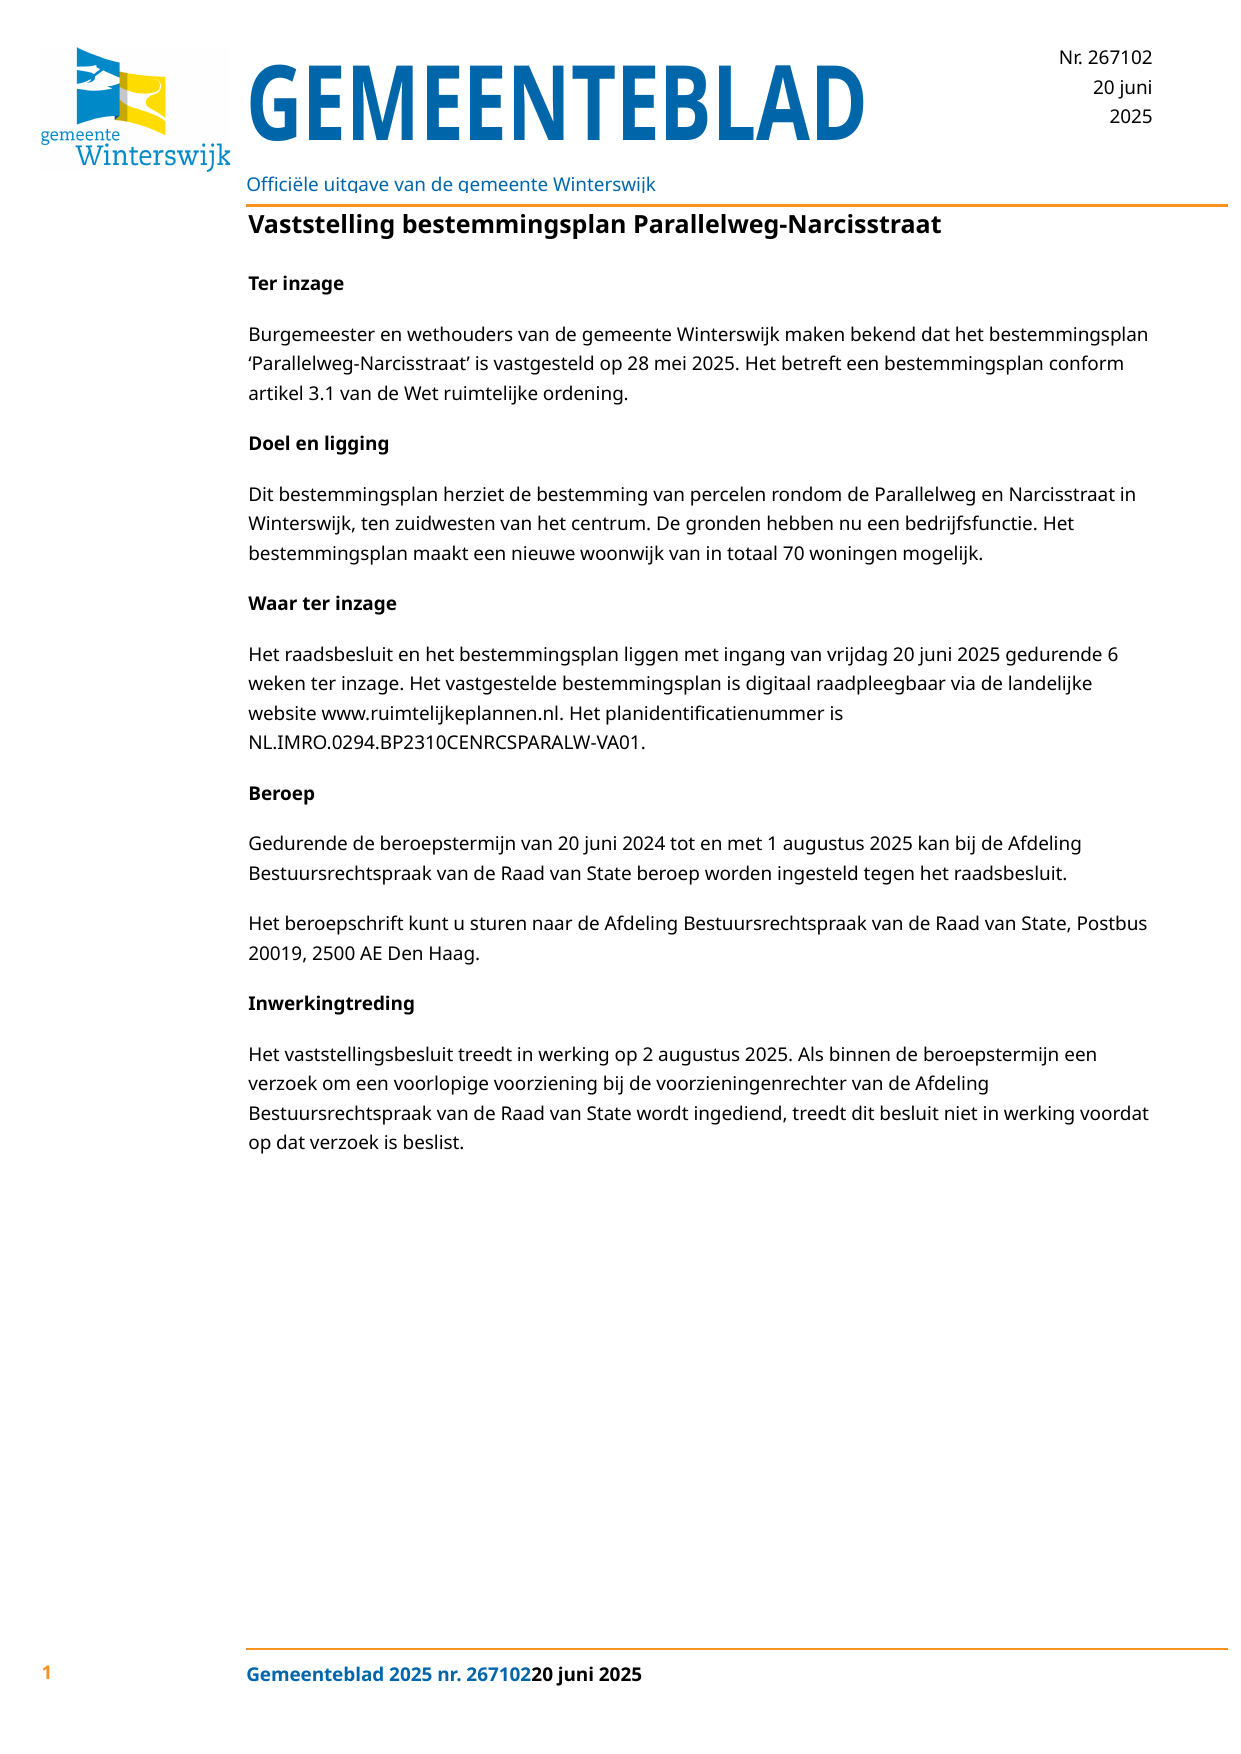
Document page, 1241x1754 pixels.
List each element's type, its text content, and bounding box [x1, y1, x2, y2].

text Vaststelling bestemmingsplan Parallelweg-Narcisstraat [248, 207, 1152, 241]
text Dit bestemmingsplan herziet de bestemming van percelen rondom de Parallelweg en Narcisstraat in Winterswijk, ten zuidwesten van het centrum. De gronden hebben nu een bedrijfsfunctie. Het bestemmingsplan maakt een nieuwe woonwijk van in totaal 70 woningen mogelijk. [248, 481, 1152, 566]
text Het raadsbesluit en het bestemmingsplan liggen met ingang van vrijdag 20 juni 2025 gedurende 6 weken ter inzage. Het vastgestelde bestemmingsplan is digitaal raadpleegbaar via de landelijke website www.ruimtelijkeplannen.nl. Het planidentificatienummer is NL.IMRO.0294.BP2310CENRCSPARALW-VA01. [248, 641, 1152, 755]
text Gedurende de beroepstermijn van 20 juni 2024 tot en met 1 augustus 2025 kan bij de Afdeling Bestuursrechtspraak van de Raad van State beroep worden ingesteld tegen het raadsbesluit. [248, 830, 1152, 886]
text Het beroepschrift kunt u sturen naar de Afdeling Bestuursrechtspraak van de Raad van State, Postbus 20019, 2500 AE Den Haag. [248, 910, 1152, 966]
text Burgemeester en wethouders van de gemeente Winterswijk maken bekend dat het bestemmingsplan ‘Parallelweg-Narcisstraat’ is vastgesteld op 28 mei 2025. Het betreft een bestemmingsplan conform artikel 3.1 van de Wet ruimtelijke ordening. [248, 321, 1152, 406]
picture [225, 153, 231, 162]
text Ter inzage [248, 270, 1152, 296]
text Waar ter inzage [248, 590, 1152, 616]
text Beroep [248, 780, 1152, 806]
text Inwerkingtreding [248, 990, 1152, 1016]
text Doel en ligging [248, 430, 1152, 456]
text Het vaststellingsbesluit treedt in werking op 2 augustus 2025. Als binnen de beroepstermijn een verzoek om een voorlopige voorziening bij de voorzieningenrechter van de Afdeling Bestuursrechtspraak van de Raad van State wordt ingediend, treedt dit besluit niet in werking voordat op dat verzoek is beslist. [248, 1041, 1152, 1155]
picture [41, 47, 231, 172]
